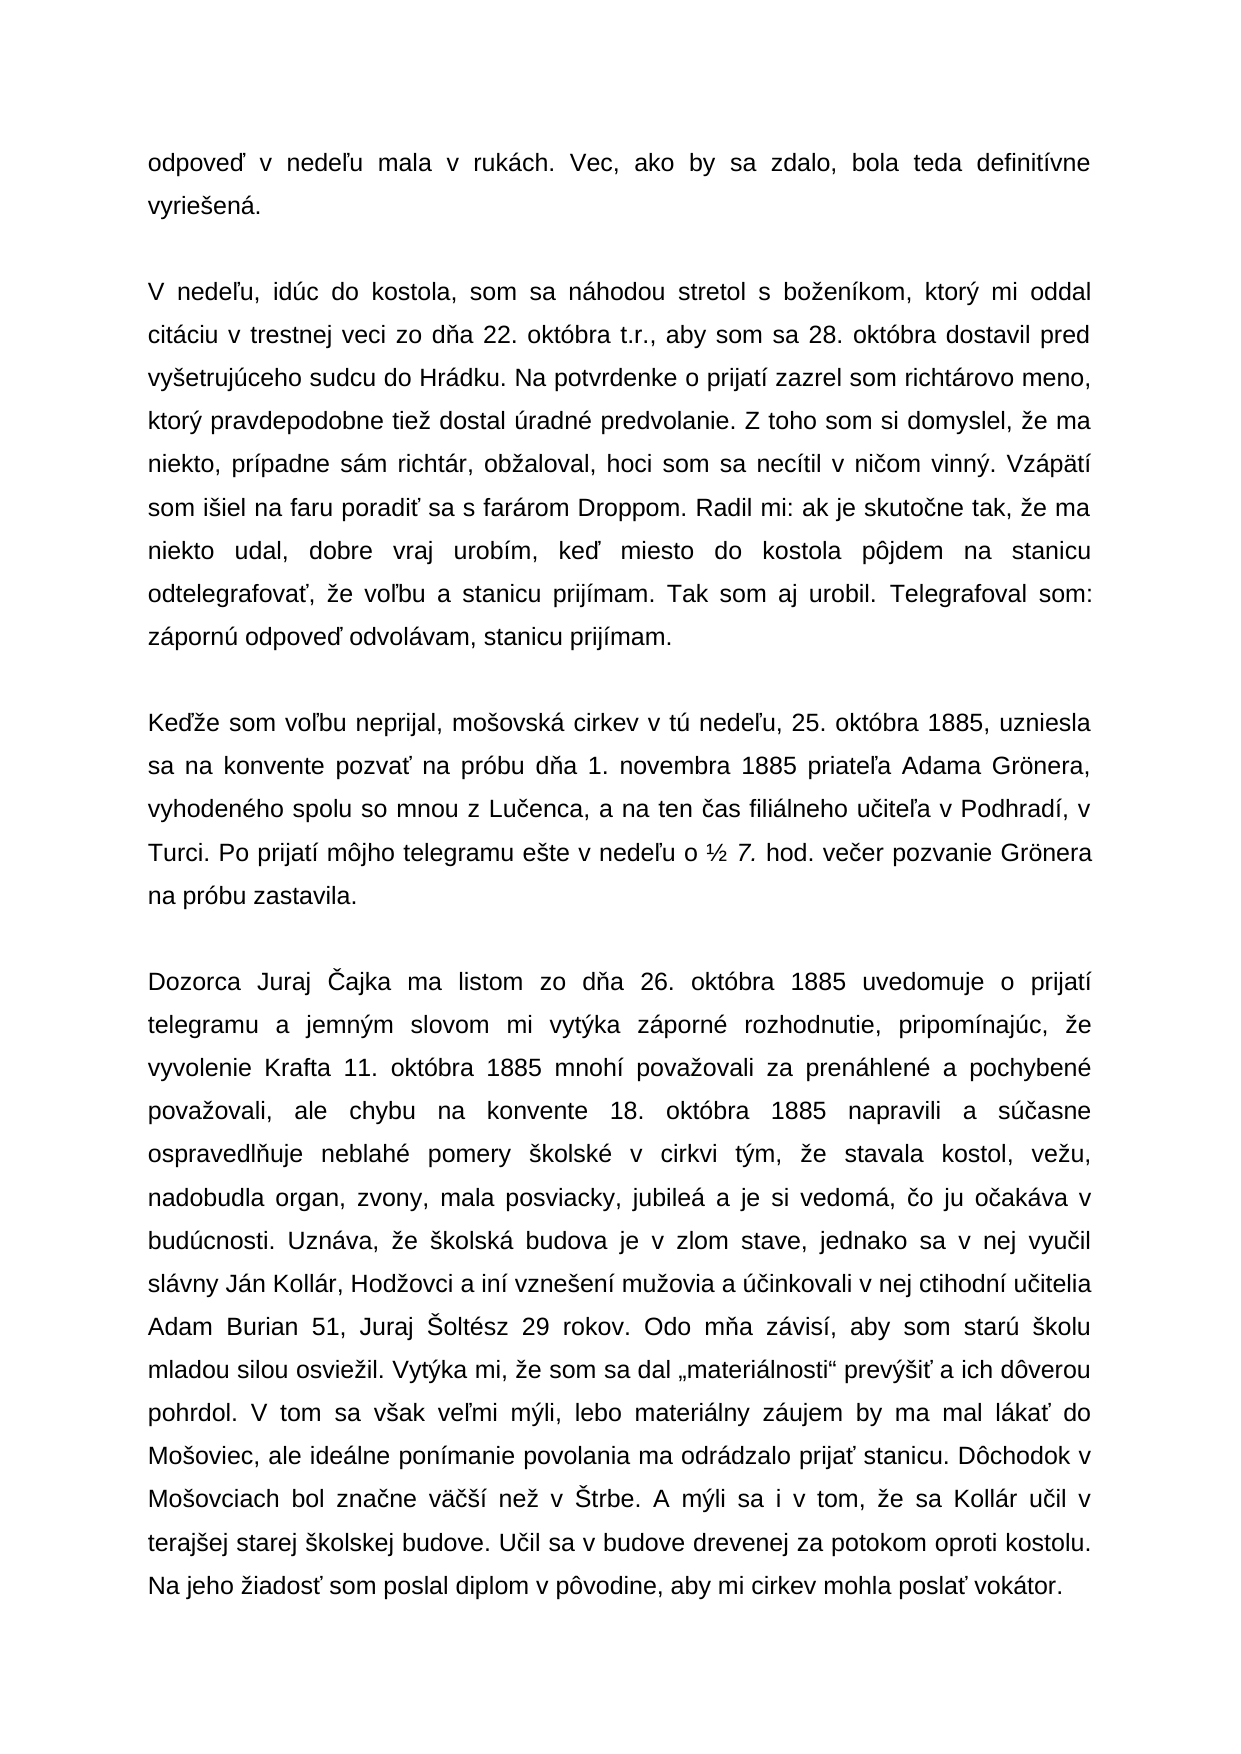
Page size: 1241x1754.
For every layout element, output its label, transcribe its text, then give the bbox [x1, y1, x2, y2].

text Keďže som voľbu neprijal, mošovská cirkev v tú nedeľu, 25. októbra 1885, uzniesla sa na konvente pozvať na próbu dňa 1. novembra 1885 priateľa Adama Grönera, vyhodeného spolu so mnou z Lučenca, a na ten čas filiálneho učiteľa v Podhradí, v Turci. Po prijatí môjho telegramu ešte v nedeľu o ½ 7. hod. večer pozvanie Grönera na próbu zastavila. [148, 708, 1093, 909]
text Dozorca Juraj Čajka ma listom zo dňa 26. októbra 1885 uvedomuje o prijatí telegramu a jemným slovom mi vytýka záporné rozhodnutie, pripomínajúc, že vyvolenie Krafta 11. októbra 1885 mnohí považovali za prenáhlené a pochybené považovali, ale chybu na konvente 18. októbra 1885 napravili a súčasne ospravedlňuje neblahé pomery školské v cirkvi tým, že stavala kostol, vežu, nadobudla organ, zvony, mala posviacky, jubileá a je si vedomá, čo ju očakáva v budúcnosti. Uznáva, že školská budova je v zlom stave, jednako sa v nej vyučil slávny Ján Kollár, Hodžovci a iní vznešení mužovia a účinkovali v nej ctihodní učitelia Adam Burian 51, Juraj Šoltész 29 rokov. Odo mňa závisí, aby som starú školu mladou silou osviežil. Vytýka mi, že som sa dal „materiálnosti“ prevýšiť a ich dôverou pohrdol. V tom sa však veľmi mýli, lebo materiálny záujem by ma mal lákať do Mošoviec, ale ideálne ponímanie povolania ma odrádzalo prijať stanicu. Dôchodok v Mošovciach bol značne väčší než v Štrbe. A mýli sa i v tom, že sa Kollár učil v terajšej starej školskej budove. Učil sa v budove drevenej za potokom oproti kostolu. Na jeho žiadosť som poslal diplom v pôvodine, aby mi cirkev mohla poslať vokátor. [148, 967, 1093, 1599]
text V nedeľu, idúc do kostola, som sa náhodou stretol s boženíkom, ktorý mi oddal citáciu v trestnej veci zo dňa 22. októbra t.r., aby som sa 28. októbra dostavil pred vyšetrujúceho sudcu do Hrádku. Na potvrdenke o prijatí zazrel som richtárovo meno, ktorý pravdepodobne tiež dostal úradné predvolanie. Z toho som si domyslel, že ma niekto, prípadne sám richtár, obžaloval, hoci som sa necítil v ničom vinný. Vzápätí som išiel na faru poradiť sa s farárom Droppom. Radil mi: ak je skutočne tak, že ma niekto udal, dobre vraj urobím, keď miesto do kostola pôjdem na stanicu odtelegrafovať, že voľbu a stanicu prijímam. Tak som aj urobil. Telegrafoval som: zápornú odpoveď odvolávam, stanicu prijímam. [148, 277, 1093, 651]
text odpoveď v nedeľu mala v rukách. Vec, ako by sa zdalo, bola teda definitívne vyriešená. [148, 148, 1093, 219]
